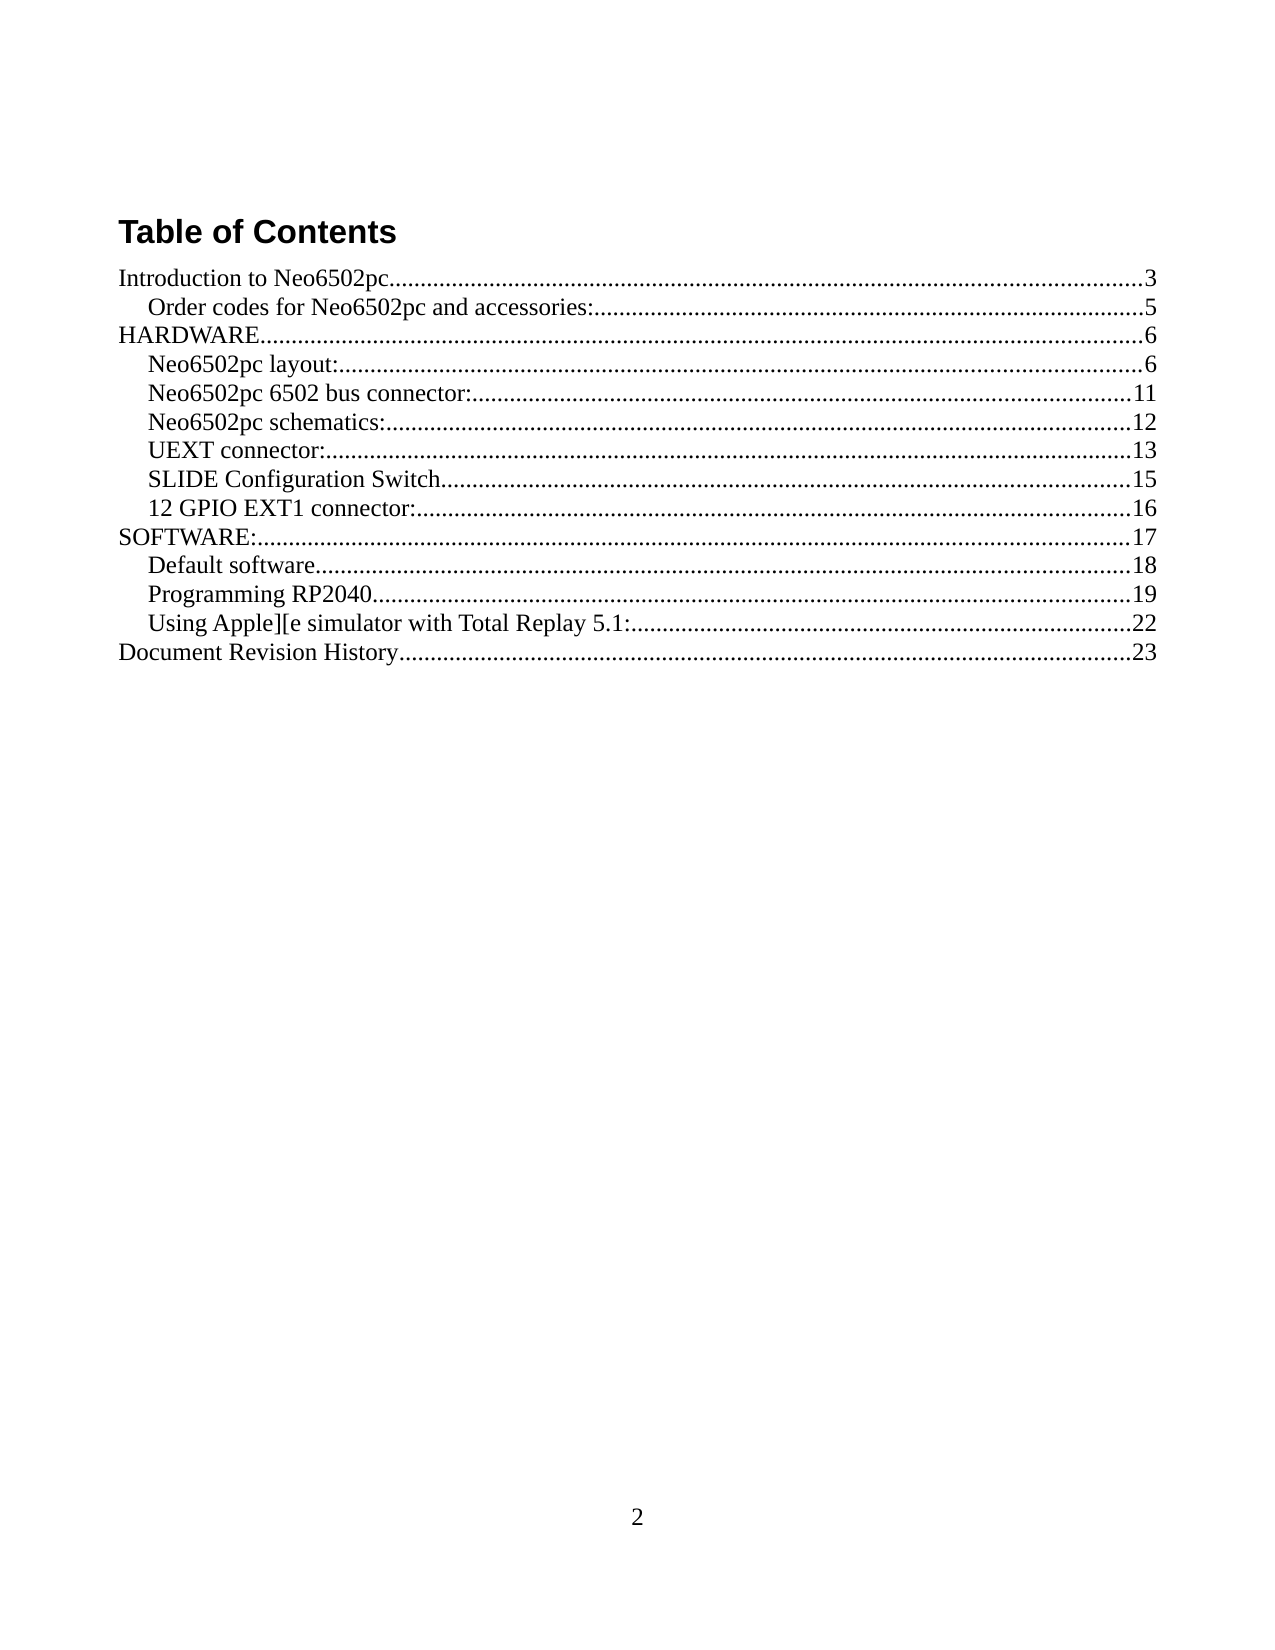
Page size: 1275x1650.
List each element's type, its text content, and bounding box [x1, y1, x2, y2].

text Introduction to Neo6502pc 3 [118, 263, 1157, 292]
text UEXT connector: 13 [148, 435, 1157, 464]
text Default software 18 [148, 550, 1157, 579]
text Neo6502pc layout: 6 [148, 349, 1157, 378]
text SOFTWARE: 17 [118, 522, 1157, 550]
text Programming RP2040 19 [148, 579, 1157, 608]
text Neo6502pc schematics: 12 [148, 407, 1157, 435]
text Document Revision History 23 [118, 637, 1157, 665]
text SLIDE Configuration Switch 15 [148, 464, 1157, 493]
text HARDWARE 6 [118, 320, 1157, 349]
subtitle Table of Contents [118, 212, 1157, 250]
text Using Apple][e simulator with Total Replay 5.1: 22 [148, 608, 1157, 637]
text 12 GPIO EXT1 connector: 16 [148, 493, 1157, 522]
text Order codes for Neo6502pc and accessories: 5 [148, 292, 1157, 320]
text Neo6502pc 6502 bus connector: 11 [148, 378, 1157, 407]
